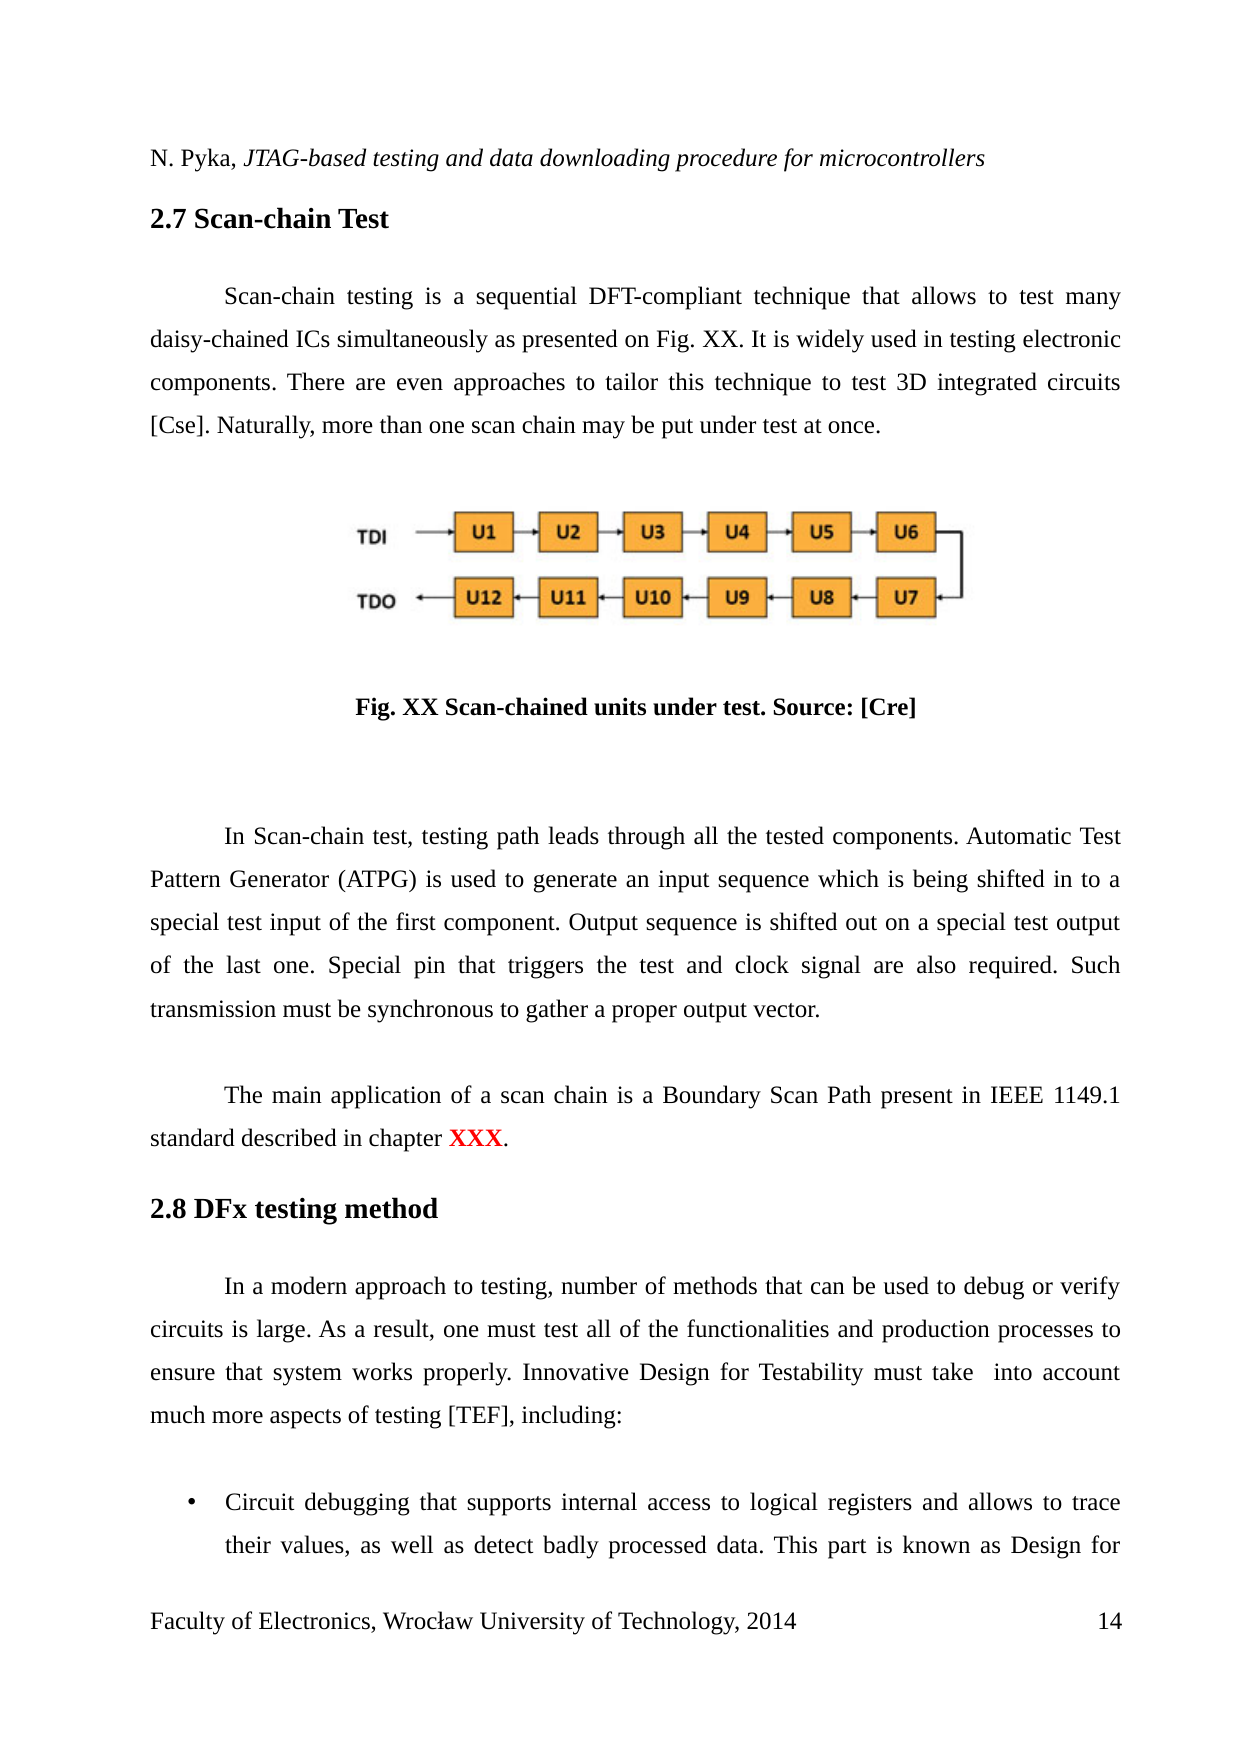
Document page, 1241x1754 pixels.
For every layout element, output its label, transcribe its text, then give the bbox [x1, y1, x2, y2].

text Scan-chain testing is a sequential DFT-compliant technique that allows to test many daisy-chained ICs simultaneously as presented on Fig. XX. It is widely used in testing electronic components. There are even approaches to tailor this technique to test 3D integrated circuits [Cse]. Naturally, more than one scan chain may be put under test at once. [150, 281, 1122, 439]
list Circuit debugging that supports internal access to logical registers and allows to trace their values, as well as detect badly processed data. This part is known as Design for [187, 1487, 1122, 1558]
text In a modern approach to testing, number of methods that can be used to debug or verify circuits is large. As a result, one must test all of the functionalities and production processes to ensure that system works properly. Innovative Design for Testability must take into account much more aspects of testing [TEF], including: [150, 1271, 1122, 1429]
picture [328, 496, 976, 635]
text In Scan-chain test, testing path leads through all the tested components. Automatic Test Pattern Generator (ATPG) is used to generate an input sequence which is being shifted in to a special test input of the first component. Output sequence is shifted out on a special test output of the last one. Special pin that triggers the test and clock signal are also required. Such transmission must be synchronous to gather a proper output vector. [150, 821, 1122, 1022]
text Fig. XX Scan-chained units under test. Source: [Cre] [150, 692, 1122, 721]
subtitle 2.7 Scan-chain Test [150, 201, 1122, 235]
text The main application of a scan chain is a Boundary Scan Path present in IEEE 1149.1 standard described in chapter XXX. [150, 1080, 1122, 1152]
subtitle 2.8 DFx testing method [150, 1191, 1122, 1225]
